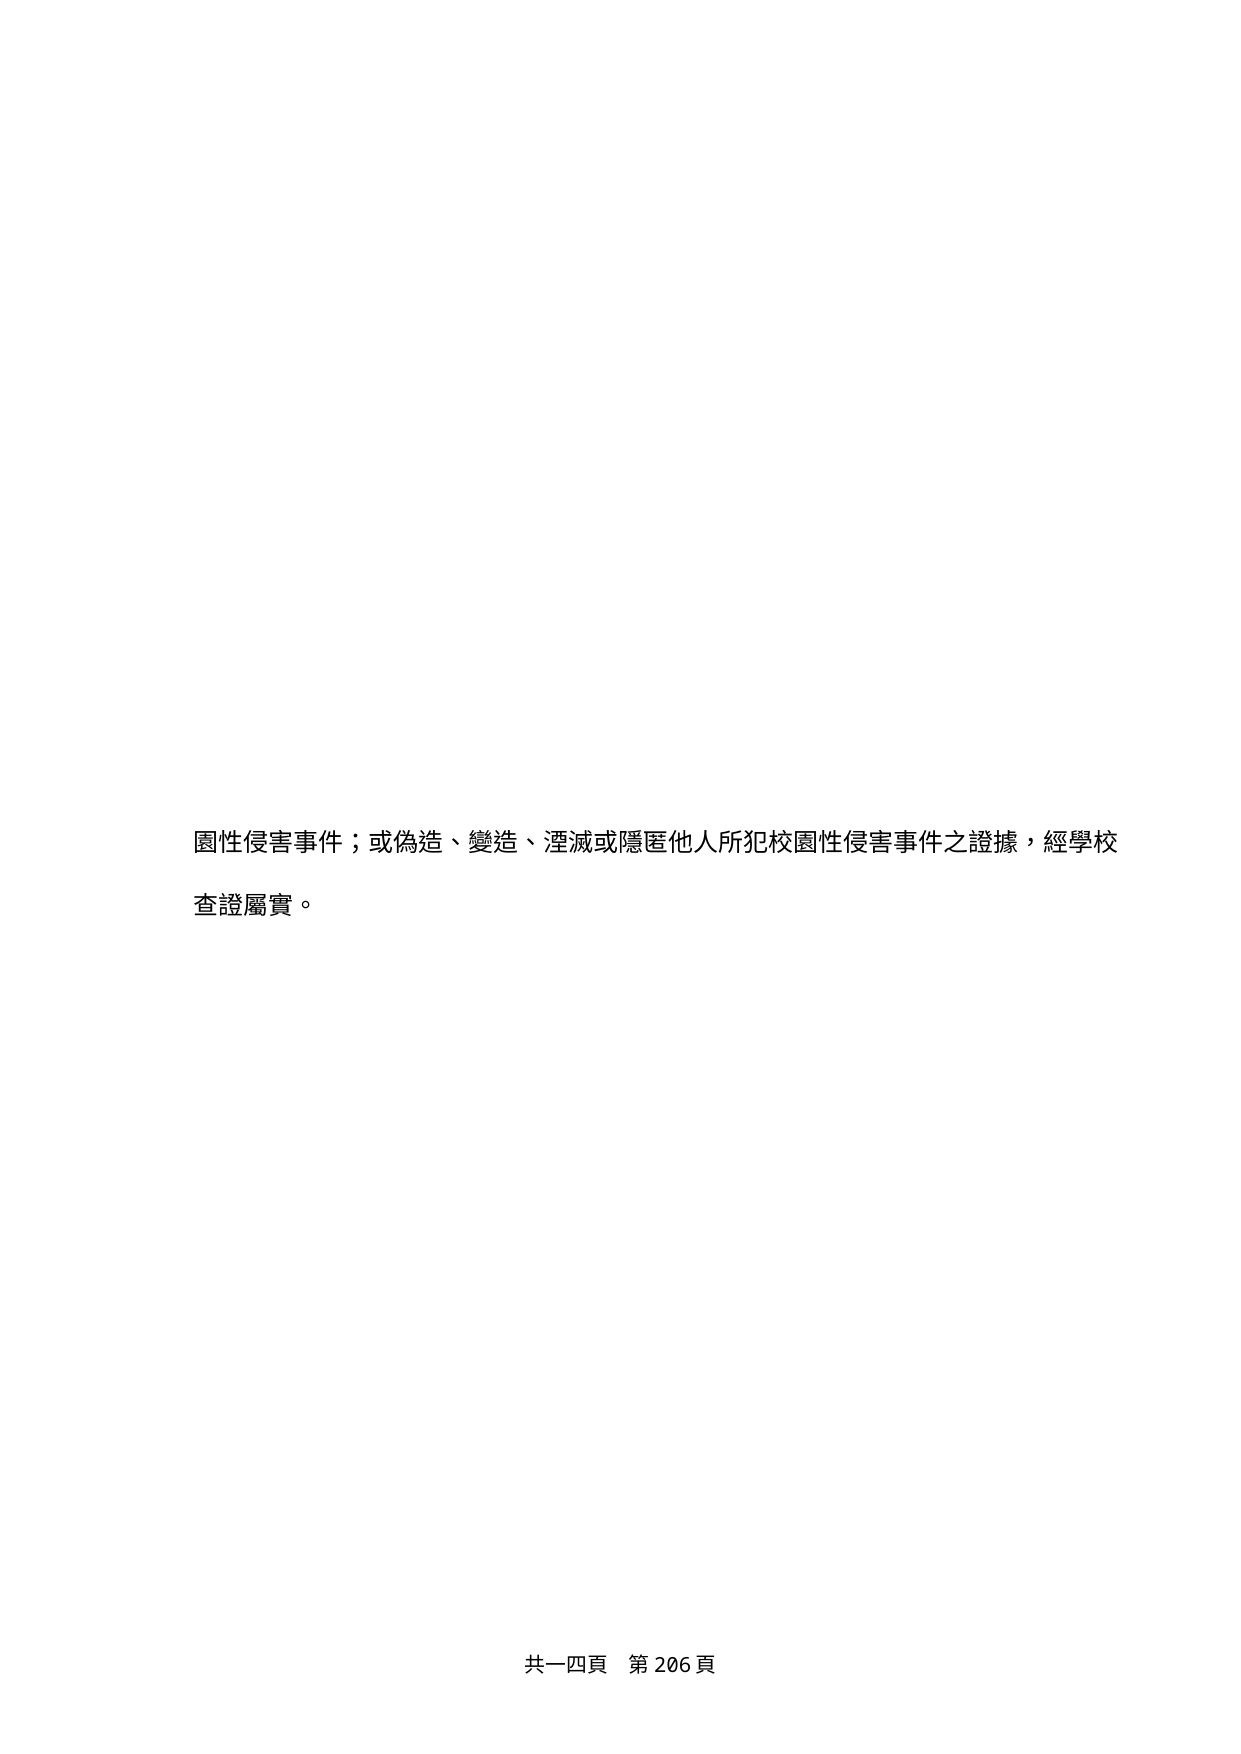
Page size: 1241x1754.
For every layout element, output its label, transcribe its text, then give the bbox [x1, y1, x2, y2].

text 園性侵害事件；或偽造、變造、湮滅或隱匿他人所犯校園性侵害事件之證據，經學校查證屬實。 [118, 799, 1122, 924]
